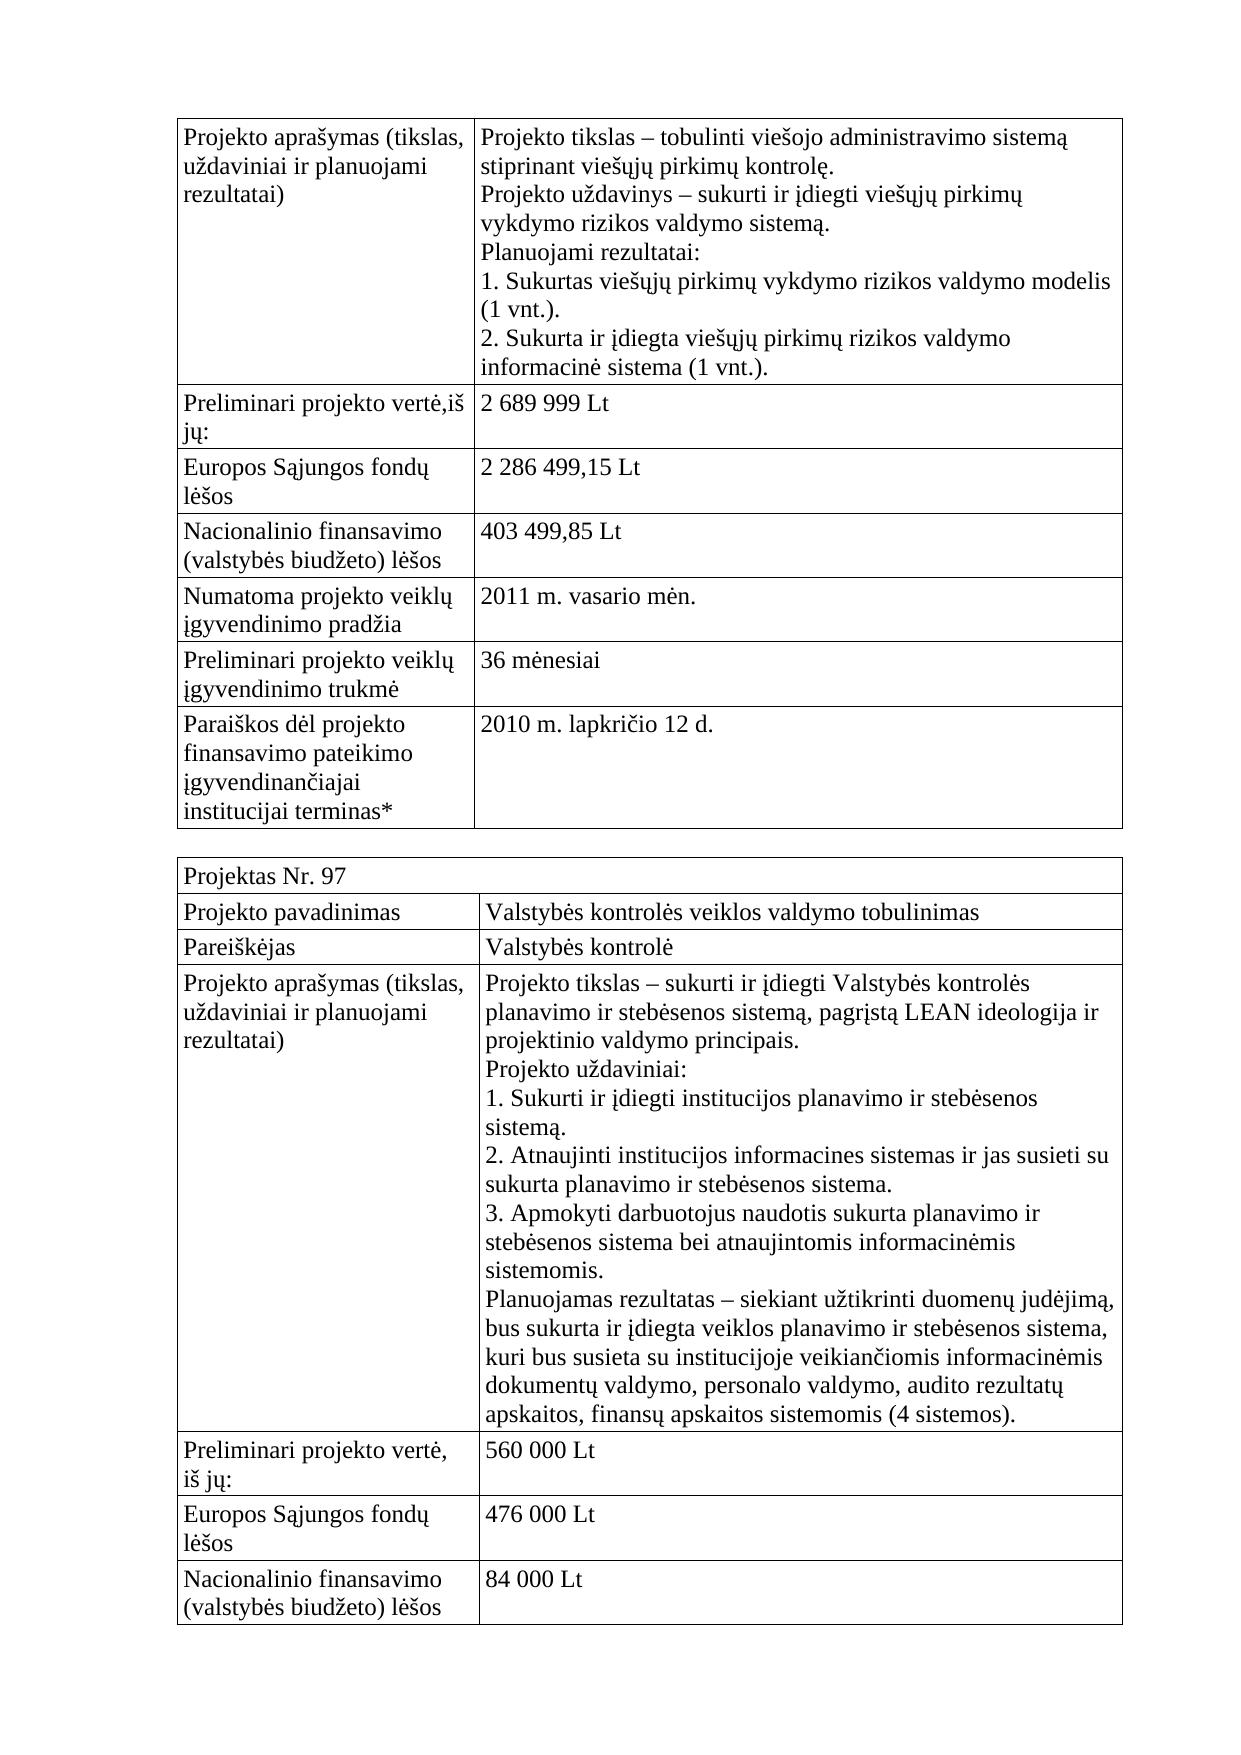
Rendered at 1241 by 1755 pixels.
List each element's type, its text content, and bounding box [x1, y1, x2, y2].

table_cell Valstybės kontrolė [480, 930, 1122, 964]
table_cell Valstybės kontrolės veiklos valdymo tobulinimas [480, 894, 1122, 928]
table_cell Europos Sąjungos fondų lėšos [178, 449, 474, 512]
table_cell Nacionalinio finansavimo (valstybės biudžeto) lėšos [178, 514, 474, 577]
table_cell 2 689 999 Lt [475, 385, 1122, 448]
table_cell 2010 m. lapkričio 12 d. [475, 707, 1122, 827]
table_cell 403 499,85 Lt [475, 514, 1122, 577]
table_cell 2011 m. vasario mėn. [475, 578, 1122, 641]
table_cell Projekto aprašymas (tikslas, uždaviniai ir planuojami rezultatai) [178, 965, 479, 1431]
table_cell Nacionalinio finansavimo (valstybės biudžeto) lėšos [178, 1561, 479, 1624]
table_cell Preliminari projekto vertė,iš jų: [178, 385, 474, 448]
table_header Projektas Nr. 97 [178, 858, 1122, 893]
table_cell Preliminari projekto vertė, iš jų: [178, 1432, 479, 1495]
table_cell 2 286 499,15 Lt [475, 449, 1122, 512]
table_cell Projekto tikslas – tobulinti viešojo administravimo sistemą stiprinant viešųjų pirkimų kontrolę. Projekto uždavinys – sukurti ir įdiegti viešųjų pirkimų vykdymo rizikos valdymo sistemą. Planuojami rezultatai: 1. Sukurtas viešųjų pirkimų vykdymo rizikos valdymo modelis (1 vnt.). 2. Sukurta ir įdiegta viešųjų pirkimų rizikos valdymo informacinė sistema (1 vnt.). [475, 119, 1122, 384]
table_cell Projekto aprašymas (tikslas, uždaviniai ir planuojami rezultatai) [178, 119, 474, 384]
table_cell Projekto tikslas – sukurti ir įdiegti Valstybės kontrolės planavimo ir stebėsenos sistemą, pagrįstą LEAN ideologija ir projektinio valdymo principais. Projekto uždaviniai: 1. Sukurti ir įdiegti institucijos planavimo ir stebėsenos sistemą. 2. Atnaujinti institucijos informacines sistemas ir jas susieti su sukurta planavimo ir stebėsenos sistema. 3. Apmokyti darbuotojus naudotis sukurta planavimo ir stebėsenos sistema bei atnaujintomis informacinėmis sistemomis. Planuojamas rezultatas – siekiant užtikrinti duomenų judėjimą, bus sukurta ir įdiegta veiklos planavimo ir stebėsenos sistema, kuri bus susieta su institucijoje veikiančiomis informacinėmis dokumentų valdymo, personalo valdymo, audito rezultatų apskaitos, finansų apskaitos sistemomis (4 sistemos). [480, 965, 1122, 1431]
table_cell 36 mėnesiai [475, 642, 1122, 706]
table_cell Pareiškėjas [178, 930, 479, 964]
table_cell Paraiškos dėl projekto finansavimo pateikimo įgyvendinančiajai institucijai terminas* [178, 707, 474, 827]
table_cell 560 000 Lt [480, 1432, 1122, 1495]
table_cell Projekto pavadinimas [178, 894, 479, 928]
table_cell Europos Sąjungos fondų lėšos [178, 1496, 479, 1560]
table_cell Numatoma projekto veiklų įgyvendinimo pradžia [178, 578, 474, 641]
table_cell 476 000 Lt [480, 1496, 1122, 1560]
table_cell 84 000 Lt [480, 1561, 1122, 1624]
table_cell Preliminari projekto veiklų įgyvendinimo trukmė [178, 642, 474, 706]
